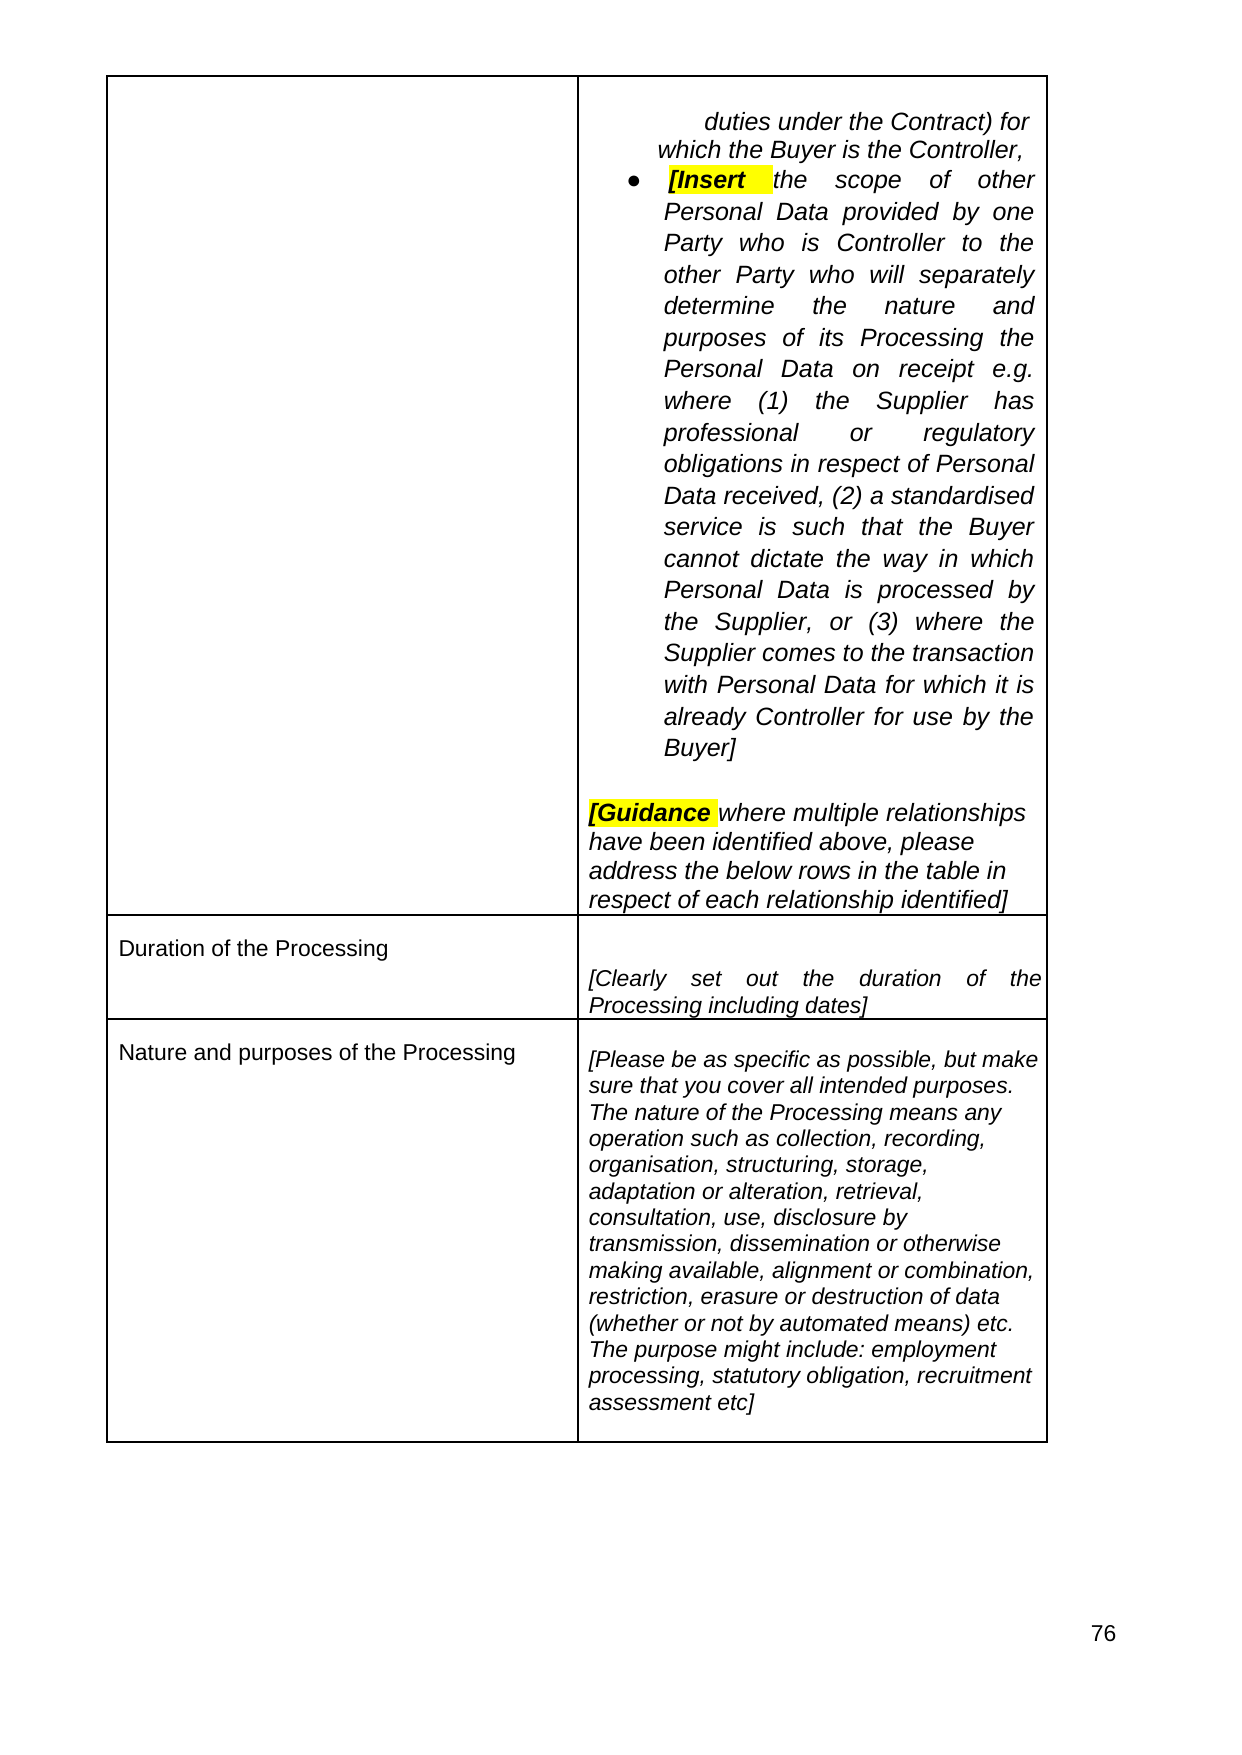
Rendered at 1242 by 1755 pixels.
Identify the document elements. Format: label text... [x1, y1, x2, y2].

table_header [108, 77, 577, 913]
table_cell Duration of the Processing [108, 916, 577, 1018]
table_cell [Please be as specific as possible, but make sure that you cover all intended purposes. The nature of the Processing means any operation such as collection, recording, organisation, structuring, storage, adaptation or alteration, retrieval, consultation, use, disclosure by transmission, dissemination or otherwise making available, alignment or combination, restriction, erasure or destruction of data (whether or not by automated means) etc. The purpose might include: employment processing, statutory obligation, recruitment assessment etc] [579, 1020, 1046, 1441]
table_header duties under the Contract) for which the Buyer is the Controller, ● [Insert the scope of other Personal Data provided by one Party who is Controller to the other Party who will separately determine the nature and purposes of its Processing the Personal Data on receipt e.g. where (1) the Supplier has professional or regulatory obligations in respect of Personal Data received, (2) a standardised service is such that the Buyer cannot dictate the way in which Personal Data is processed by the Supplier, or (3) where the Supplier comes to the transaction with Personal Data for which it is already Controller for use by the Buyer] [Guidance where multiple relationships have been identified above, please address the below rows in the table in respect of each relationship identified] [579, 77, 1046, 913]
table_cell Nature and purposes of the Processing [108, 1020, 577, 1441]
table_cell [Clearly set out the duration of the Processing including dates] [579, 916, 1046, 1018]
